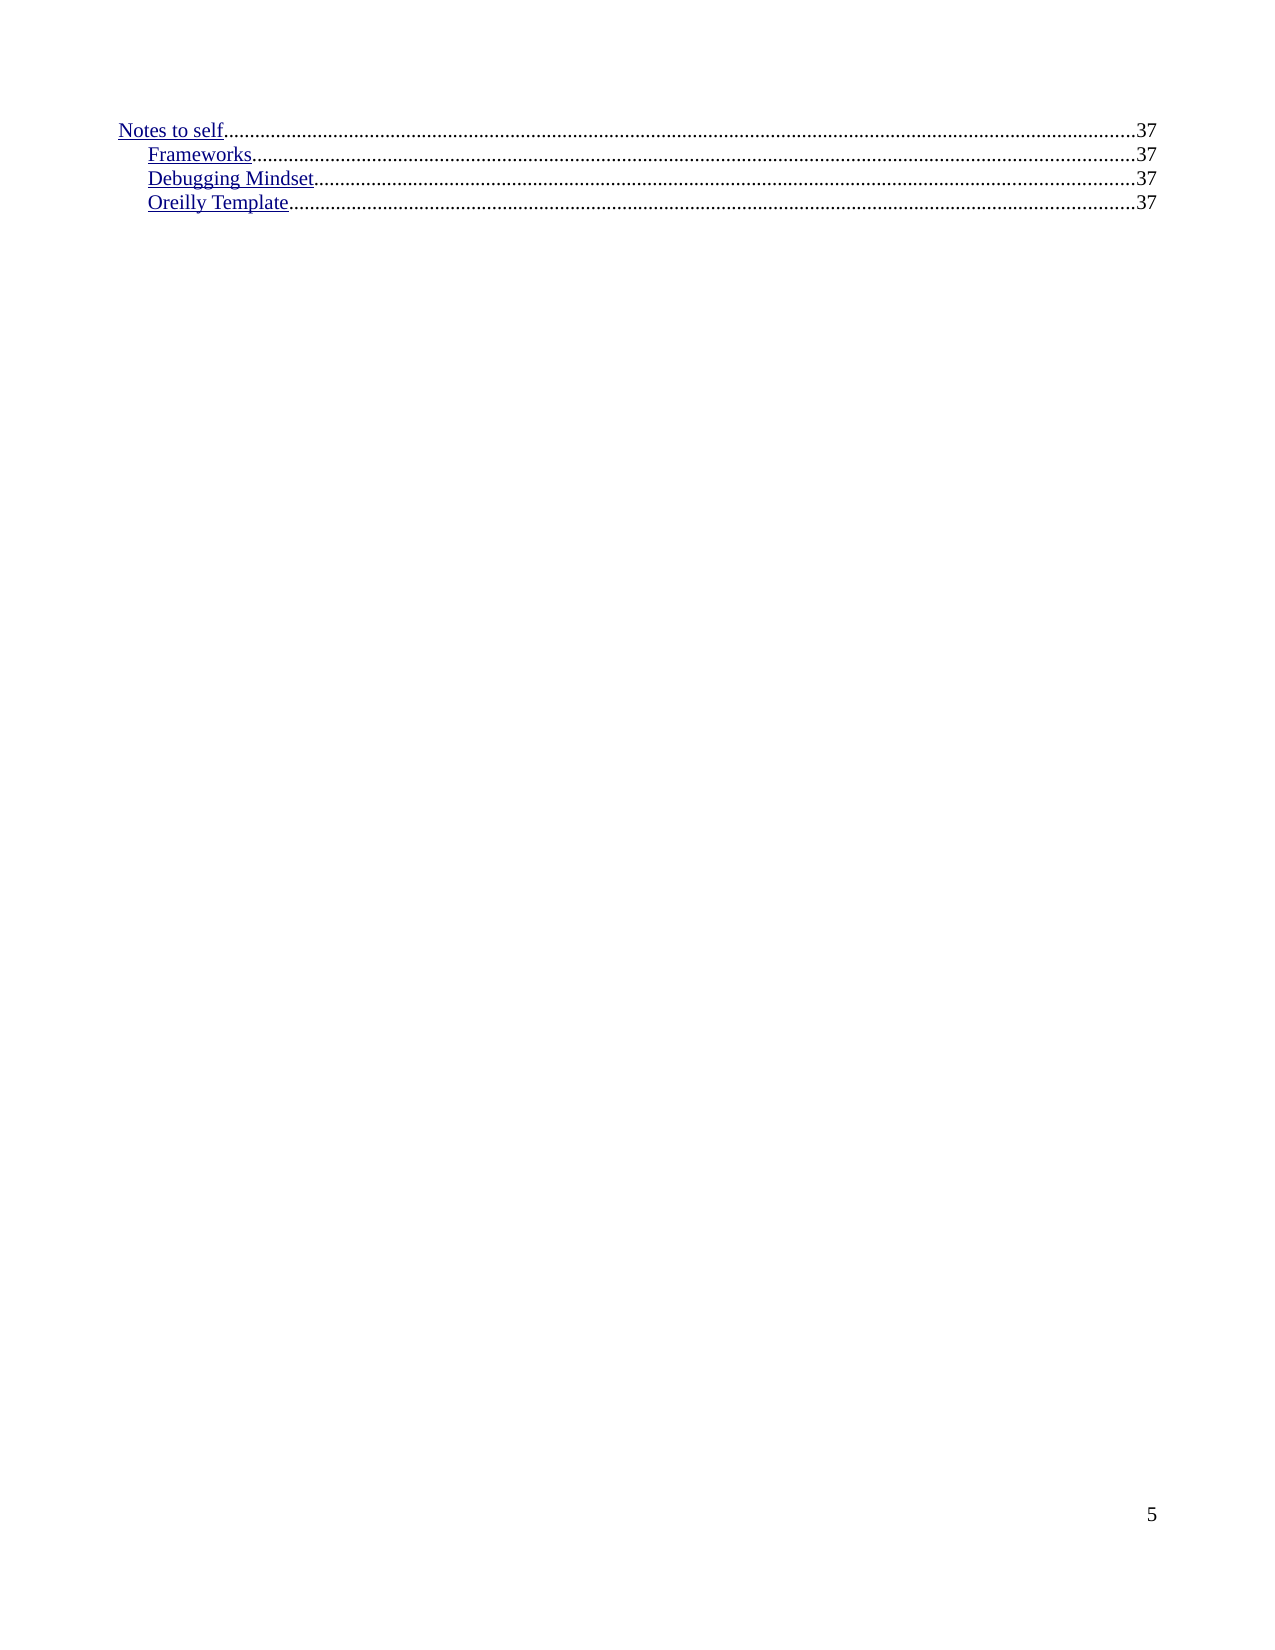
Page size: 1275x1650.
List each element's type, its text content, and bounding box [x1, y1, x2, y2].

text Oreilly Template 37 [148, 190, 1157, 214]
text Frameworks 37 [148, 142, 1157, 166]
text Notes to self 37 [118, 118, 1157, 142]
text Debugging Mindset 37 [148, 166, 1157, 190]
